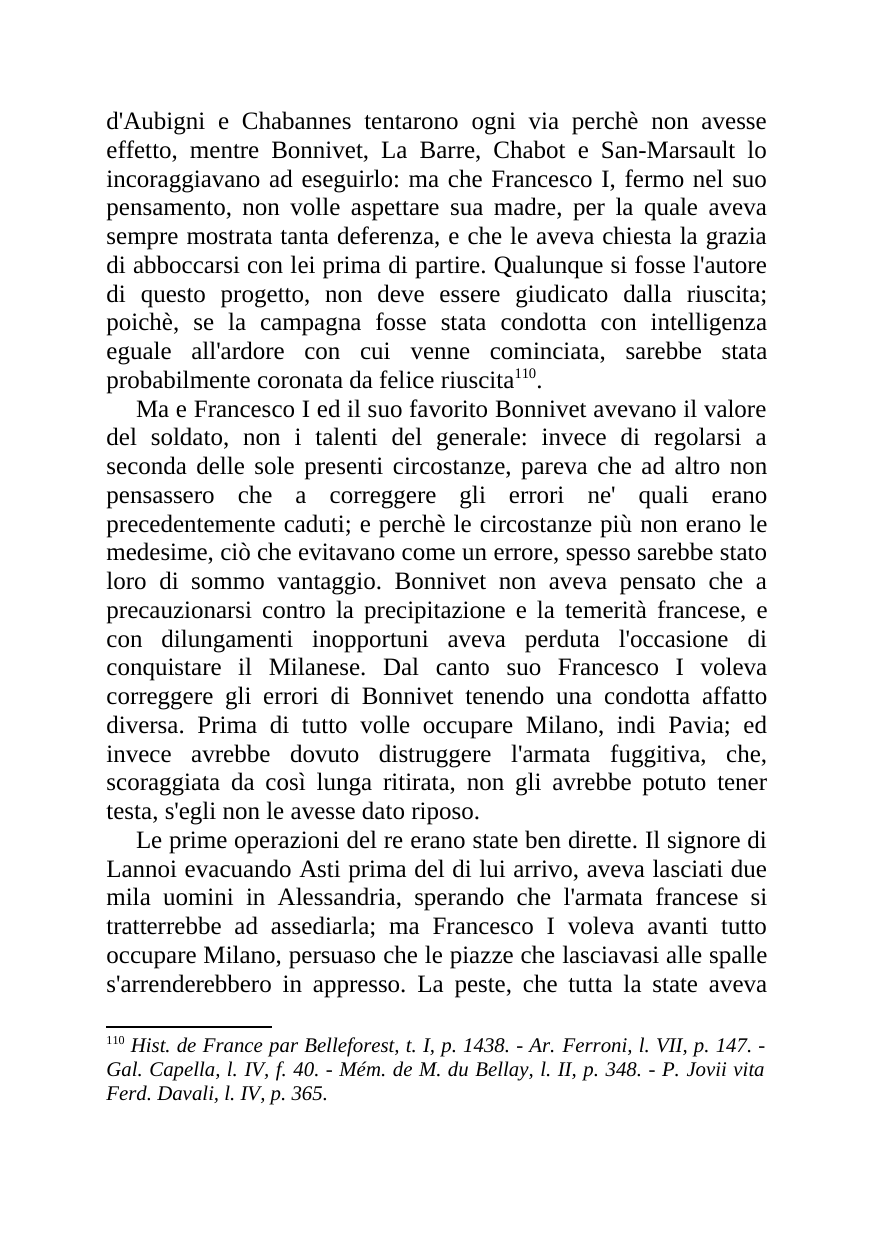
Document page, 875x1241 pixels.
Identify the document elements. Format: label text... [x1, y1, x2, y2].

text Le prime operazioni del re erano state ben dirette. Il signore di Lannoi evacuando Asti prima del di lui arrivo, aveva lasciati due mila uomini in Alessandria, sperando che l'armata francese si tratterrebbe ad assediarla; ma Francesco I voleva avanti tutto occupare Milano, persuaso che le piazze che lasciavasi alle spalle s'arrenderebbero in appresso. La peste, che tutta la state aveva [106, 825, 768, 997]
text d'Aubigni e Chabannes tentarono ogni via perchè non avesse effetto, mentre Bonnivet, La Barre, Chabot e San-Marsault lo incoraggiavano ad eseguirlo: ma che Francesco I, fermo nel suo pensamento, non volle aspettare sua madre, per la quale aveva sempre mostrata tanta deferenza, e che le aveva chiesta la grazia di abboccarsi con lei prima di partire. Qualunque si fosse l'autore di questo progetto, non deve essere giudicato dalla riuscita; poichè, se la campagna fosse stata condotta con intelligenza eguale all'ardore con cui venne cominciata, sarebbe stata probabilmente coronata da felice riuscita. [106, 106, 768, 394]
text Hist. de France par Belleforest, t. I, p. 1438. - Ar. Ferroni, l. VII, p. 147. - Gal. Capella, l. IV, f. 40. - Mém. de M. du Bellay, l. II, p. 348. - P. Jovii vita Ferd. Davali, l. IV, p. 365. [106, 1033, 768, 1105]
text Ma e Francesco I ed il suo favorito Bonnivet avevano il valore del soldato, non i talenti del generale: invece di regolarsi a seconda delle sole presenti circostanze, pareva che ad altro non pensassero che a correggere gli errori ne' quali erano precedentemente caduti; e perchè le circostanze più non erano le medesime, ciò che evitavano come un errore, spesso sarebbe stato loro di sommo vantaggio. Bonnivet non aveva pensato che a precauzionarsi contro la precipitazione e la temerità francese, e con dilungamenti inopportuni aveva perduta l'occasione di conquistare il Milanese. Dal canto suo Francesco I voleva correggere gli errori di Bonnivet tenendo una condotta affatto diversa. Prima di tutto volle occupare Milano, indi Pavia; ed invece avrebbe dovuto distruggere l'armata fuggitiva, che, scoraggiata da così lunga ritirata, non gli avrebbe potuto tener testa, s'egli non le avesse dato riposo. [106, 394, 768, 825]
